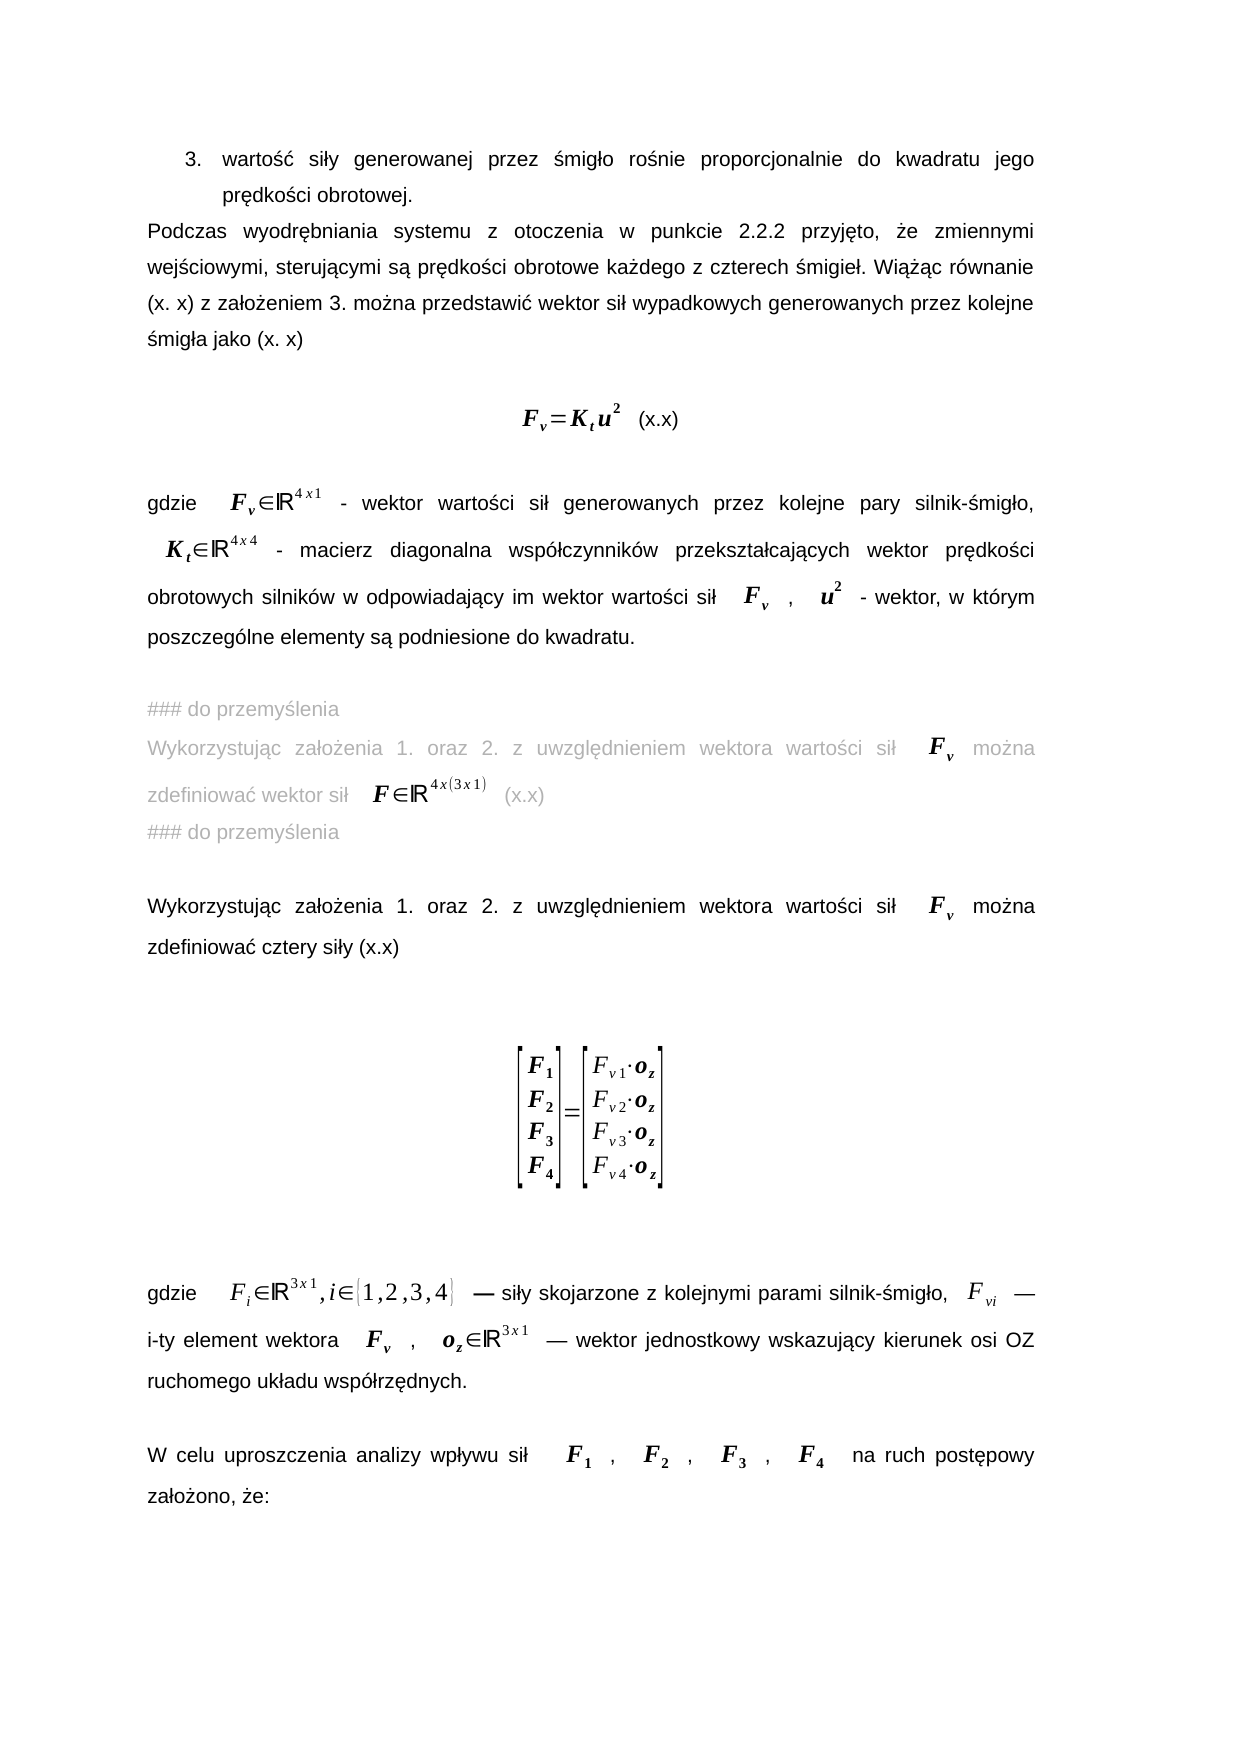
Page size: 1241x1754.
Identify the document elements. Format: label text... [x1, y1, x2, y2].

text ### do przemyślenia [147, 697, 1035, 721]
text Podczas wyodrębniania systemu z otoczenia w punkcie 2.2.2 przyjęto, że zmiennymi wejściowymi, sterującymi są prędkości obrotowe każdego z czterech śmigieł. Wiążąc równanie (x. x) z założeniem 3. można przedstawić wektor sił wypadkowych generowanych przez kolejne śmigła jako (x. x) [147, 219, 1035, 351]
text Wykorzystując założenia 1. oraz 2. z uwzględnieniem wektora wartości sił można zdefiniować wektor sił (x.x) [147, 733, 1035, 808]
text gdzie - wektor wartości sił generowanych przez kolejne pary silnik-śmigło, - macierz diagonalna współczynników przekształcających wektor prędkości obrotowych silników w odpowiadający im wektor wartości sił , - wektor, w którym poszczególne elementy są podniesione do kwadratu. [147, 484, 1035, 649]
text (x.x) [147, 400, 1035, 435]
text W celu uproszczenia analizy wpływu sił , , , na ruch postępowy założono, że: [147, 1440, 1035, 1508]
text gdzie — siły skojarzone z kolejnymi parami silnik-śmigło,— i-ty element wektora , — wektor jednostkowy wskazujący kierunek osi OZ ruchomego układu współrzędnych. [147, 1275, 1035, 1392]
list wartość siły generowanej przez śmigło rośnie proporcjonalnie do kwadratu jego prędkości obrotowej. [184, 147, 1035, 207]
text ### do przemyślenia [147, 820, 1035, 844]
text Wykorzystując założenia 1. oraz 2. z uwzględnieniem wektora wartości sił można zdefiniować cztery siły (x.x) [147, 892, 1035, 959]
